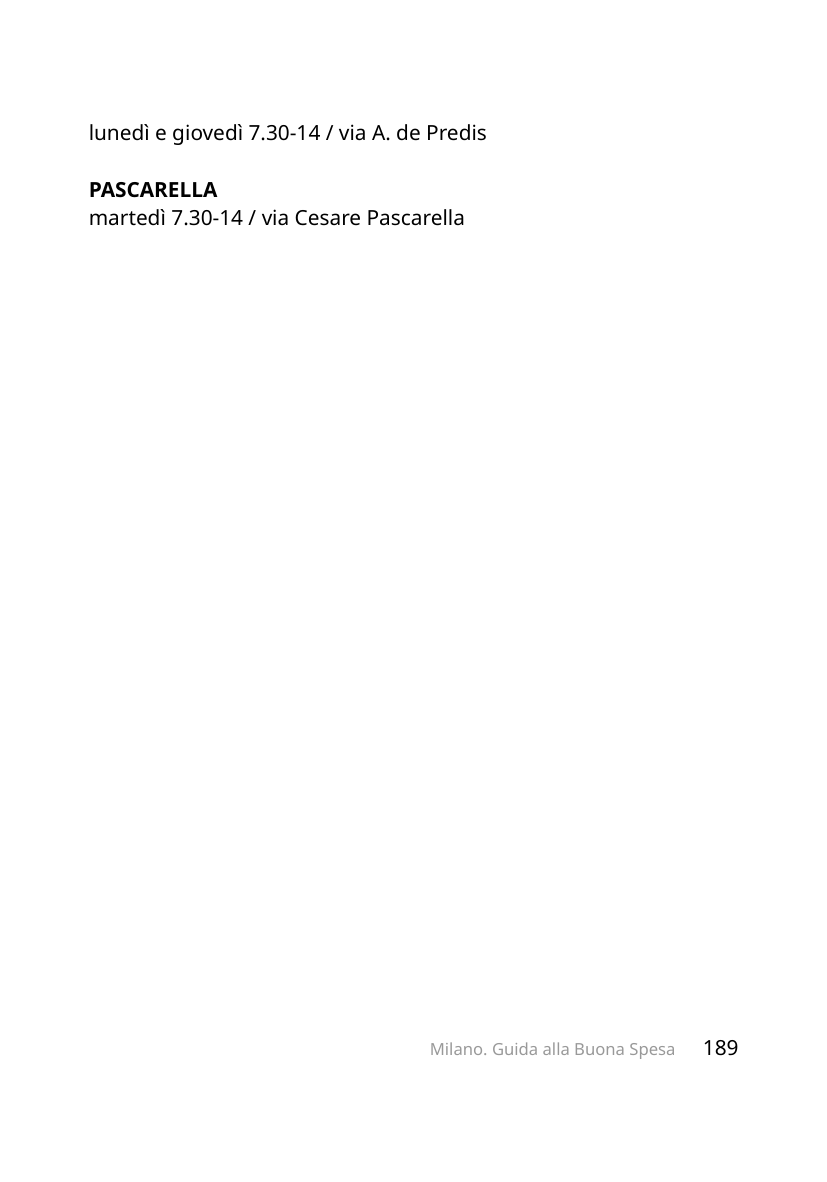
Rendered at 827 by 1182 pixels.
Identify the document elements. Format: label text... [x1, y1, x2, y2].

text martedì 7.30-14 / via Cesare Pascarella [88, 203, 738, 232]
text lunedì e giovedì 7.30-14 / via A. de Predis [88, 118, 738, 147]
text PASCARELLA [88, 175, 738, 203]
